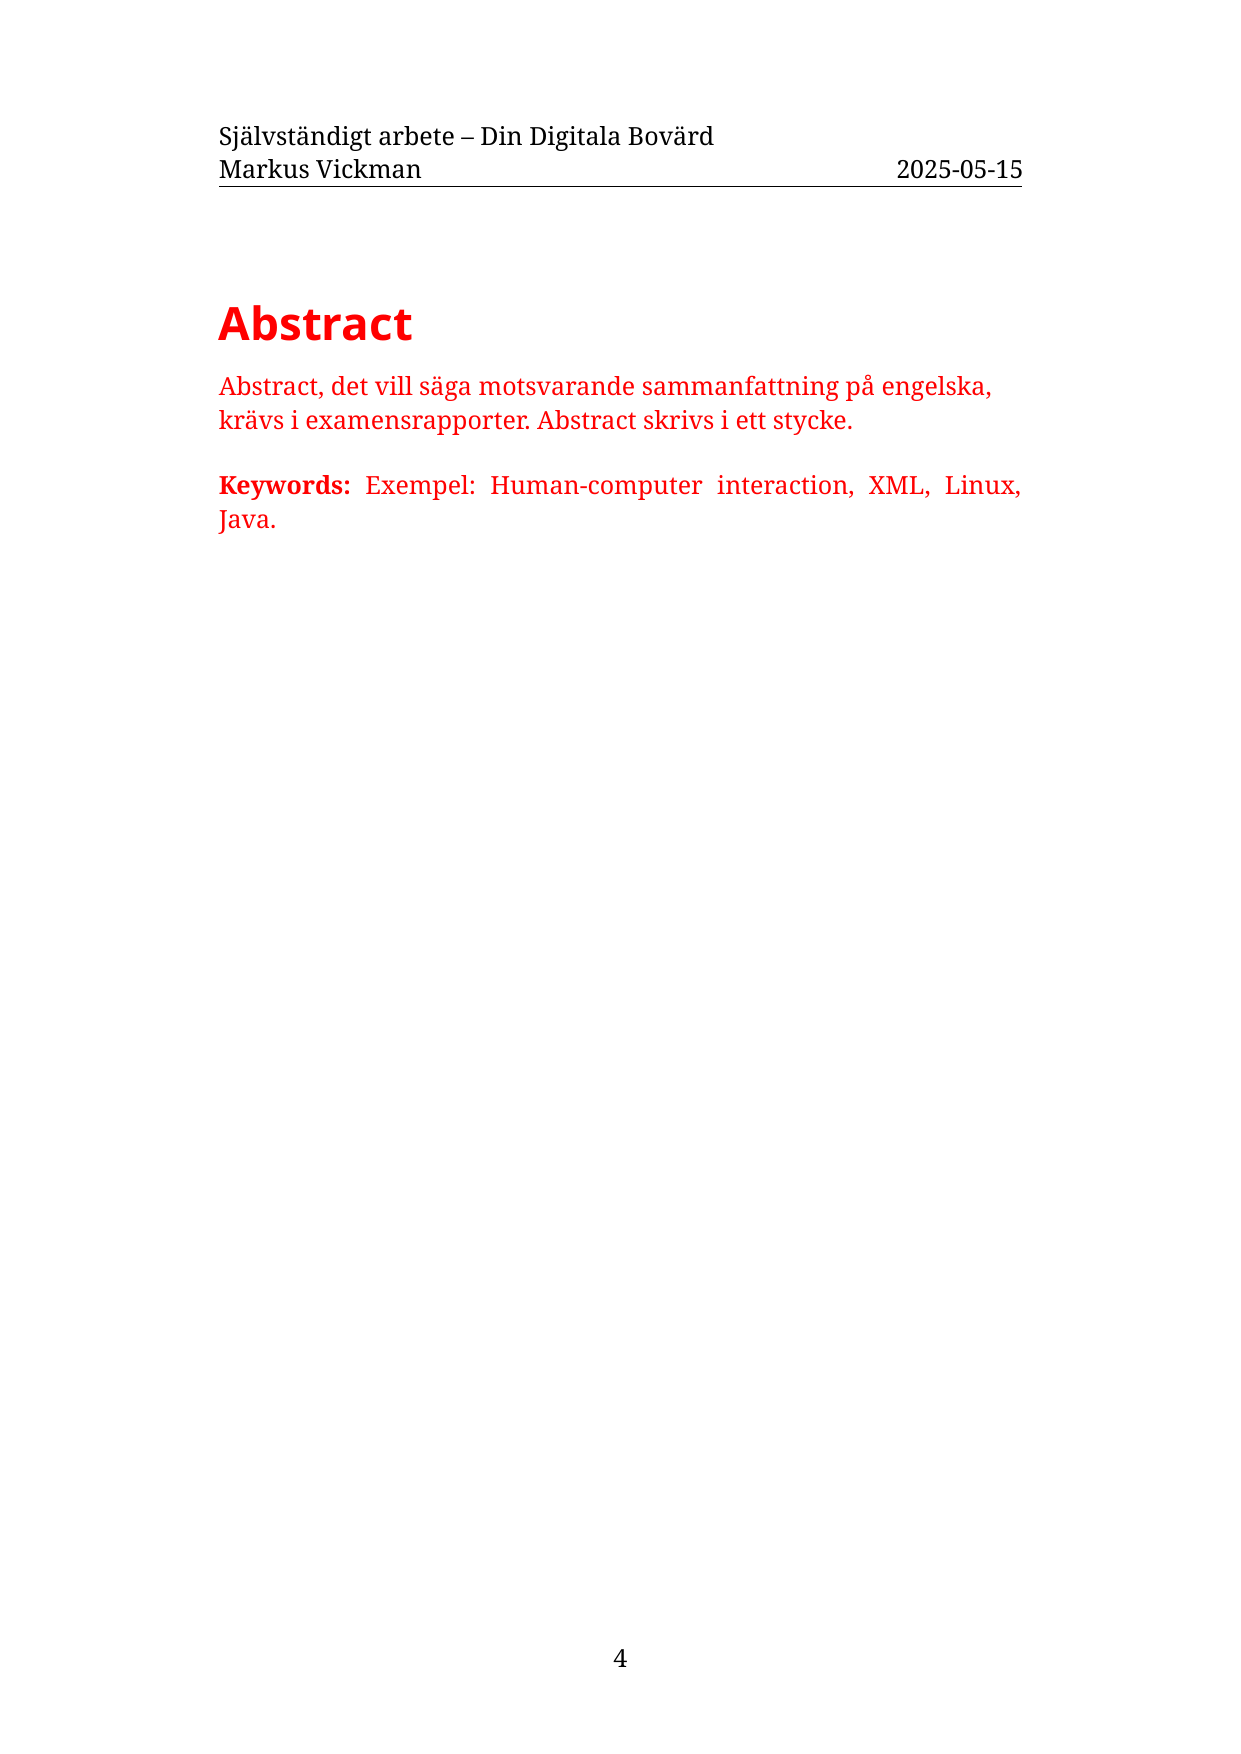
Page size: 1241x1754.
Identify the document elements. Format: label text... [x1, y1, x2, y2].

subtitle Keywords: Exempel: Human-computer interaction, XML, Linux, Java. [218, 468, 1022, 536]
subtitle Abstract [218, 291, 1022, 353]
text Abstract, det vill säga motsvarande sammanfattning på engelska, krävs i examensrapporter. Abstract skrivs i ett stycke. [218, 369, 1022, 437]
